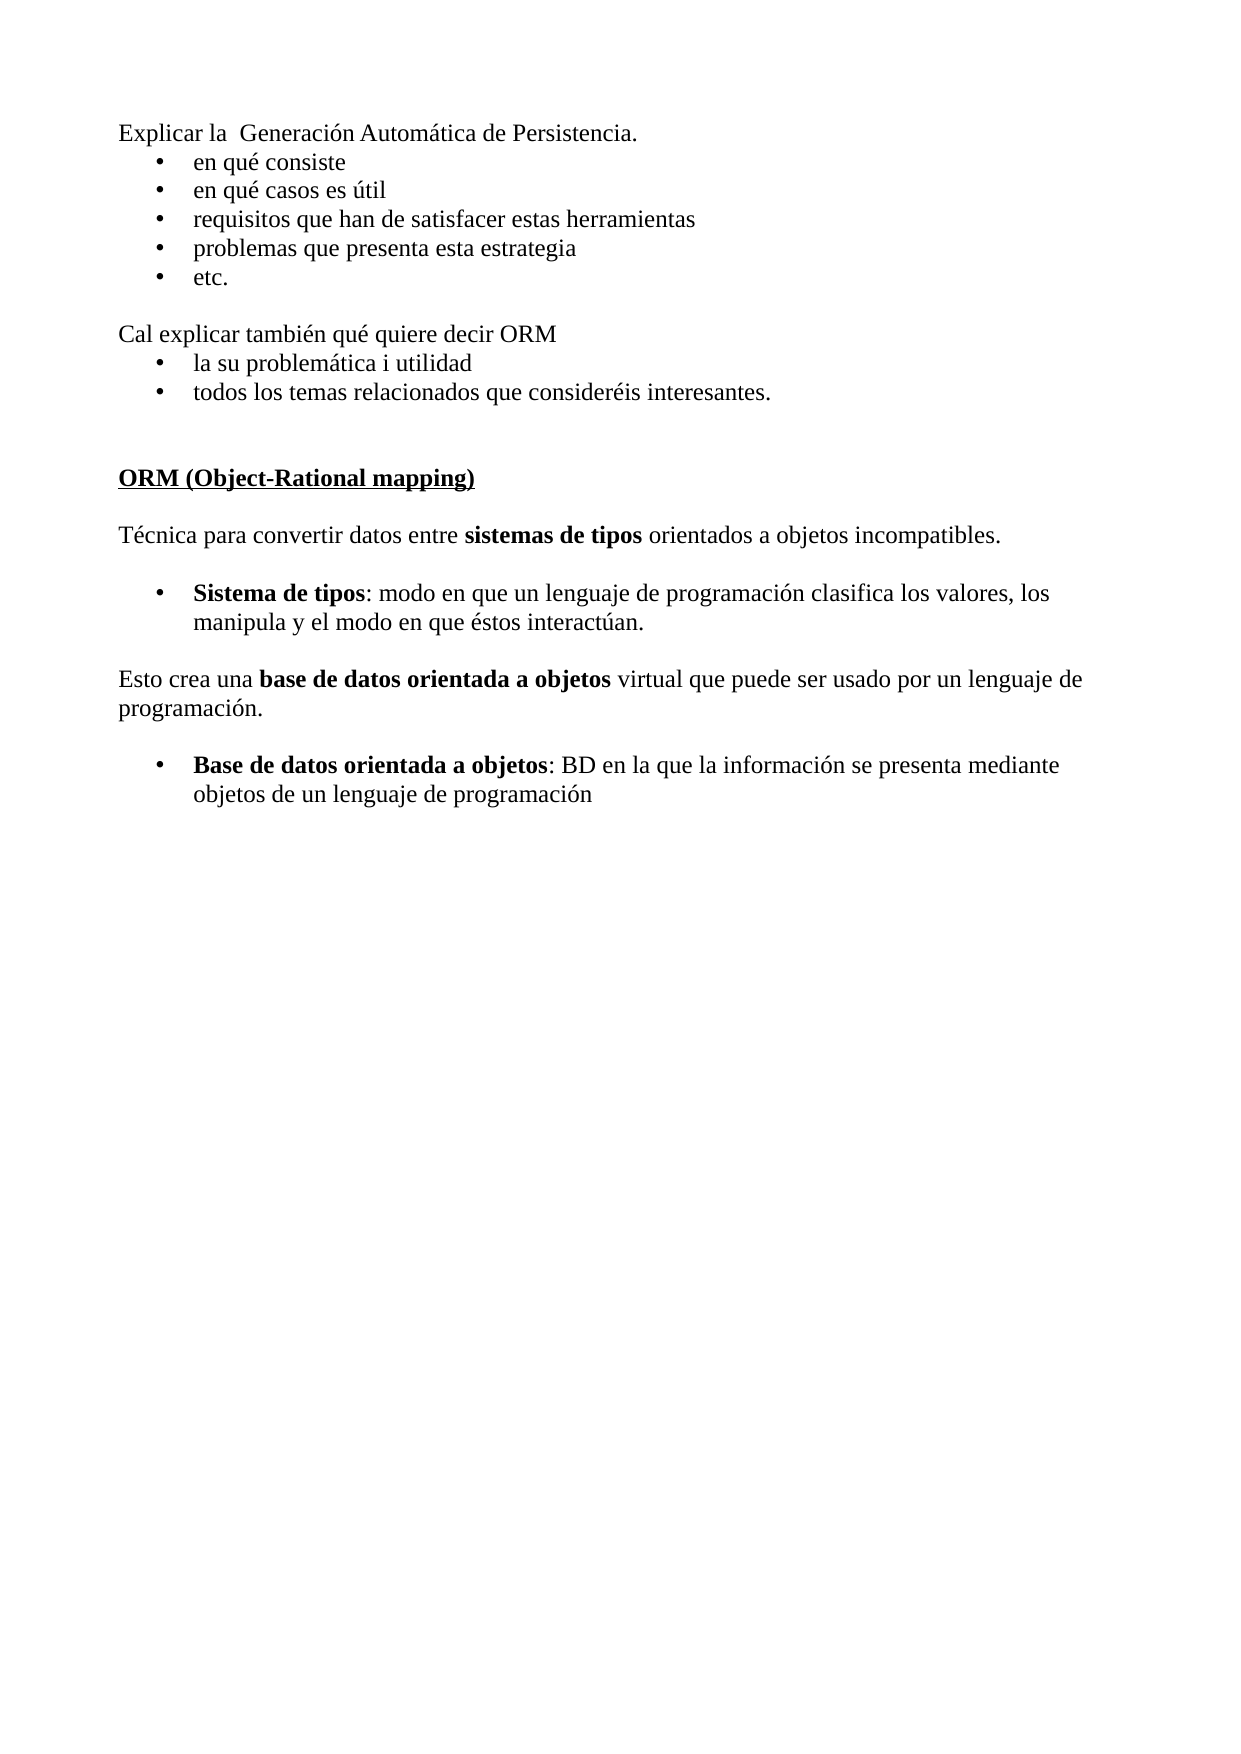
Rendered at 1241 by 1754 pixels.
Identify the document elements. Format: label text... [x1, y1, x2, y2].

list la su problemática i utilidad [156, 348, 1122, 377]
text Esto crea una base de datos orientada a objetos virtual que puede ser usado por un lenguaje de programación. [118, 664, 1122, 722]
list en qué casos es útil [156, 176, 1122, 204]
list etc. [156, 262, 1122, 291]
list en qué consiste [156, 147, 1122, 176]
text ORM (Object-Rational mapping) [118, 434, 1122, 492]
list Sistema de tipos: modo en que un lenguaje de programación clasifica los valores, los manipula y el modo en que éstos interactúan. [156, 578, 1122, 636]
list requisitos que han de satisfacer estas herramientas [156, 204, 1122, 233]
text Cal explicar también qué quiere decir ORM [118, 319, 1122, 348]
text Explicar la Generación Automática de Persistencia. [118, 118, 1122, 147]
list Base de datos orientada a objetos: BD en la que la información se presenta mediante objetos de un lenguaje de programación [156, 751, 1122, 808]
list problemas que presenta esta estrategia [156, 233, 1122, 262]
text Técnica para convertir datos entre sistemas de tipos orientados a objetos incompatibles. [118, 521, 1122, 549]
list todos los temas relacionados que consideréis interesantes. [156, 377, 1122, 406]
